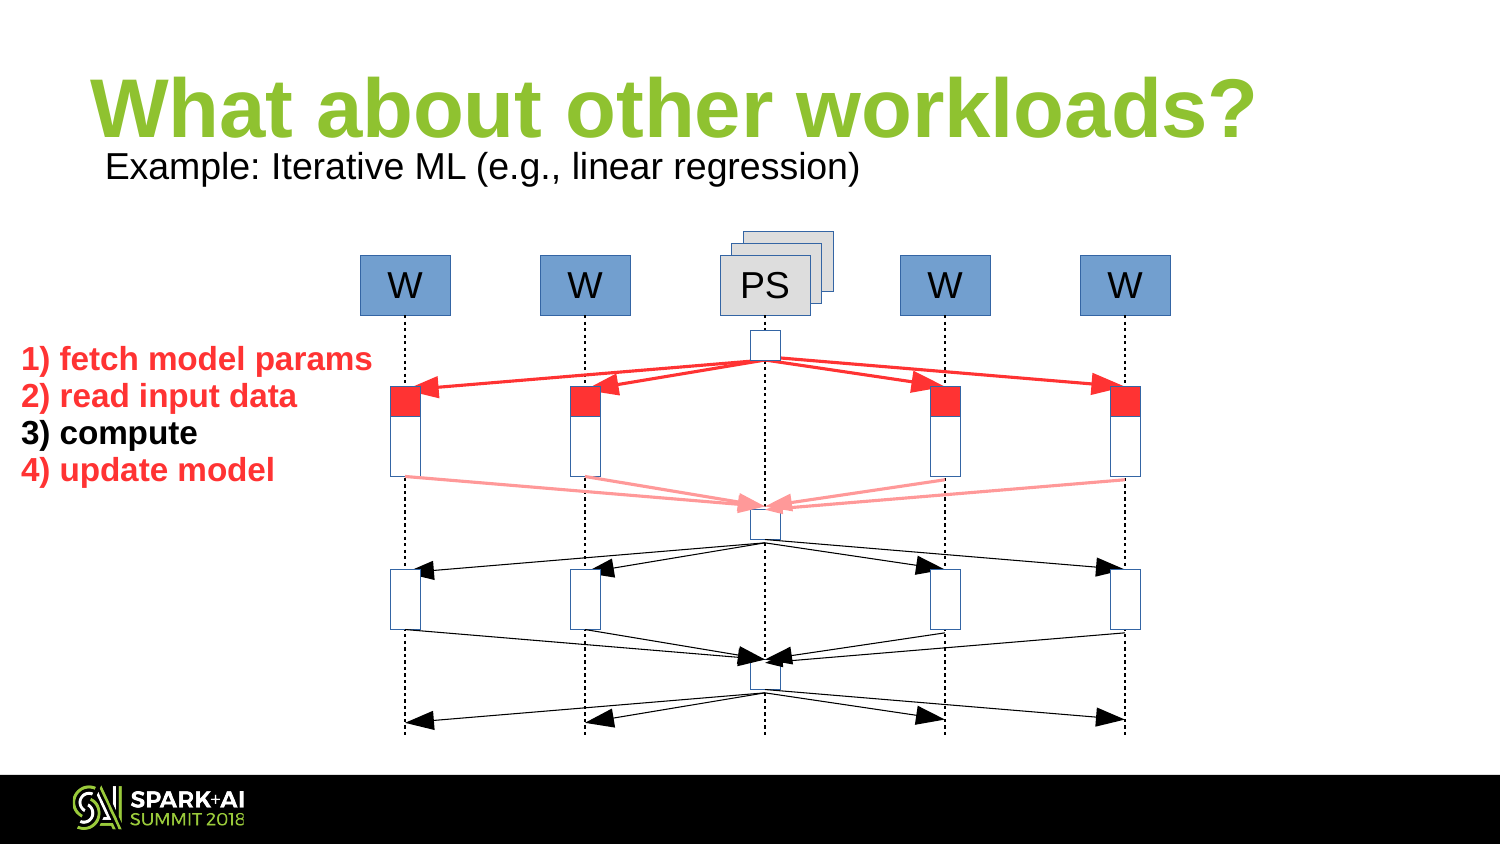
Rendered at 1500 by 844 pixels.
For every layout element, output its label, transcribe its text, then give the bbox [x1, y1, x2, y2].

text_box Example: Iterative ML (e.g., linear regression) [90, 138, 886, 237]
title What about other workloads? [75, 33, 1426, 175]
text_box 1) fetch model params 2) read input data 3) compute 4) update model 1) fetch model params 2) – use cached data 3) compute 4) update model [6, 333, 391, 793]
text_box PS [720, 255, 811, 316]
text_box [750, 509, 781, 540]
text_box [731, 237, 834, 304]
text_box [1110, 569, 1141, 630]
text_box [1110, 386, 1141, 477]
text_box [930, 569, 961, 630]
text_box [391, 386, 421, 477]
text_box W [540, 255, 631, 316]
text_box [391, 569, 421, 630]
text_box W [1080, 255, 1171, 316]
text_box [930, 386, 961, 477]
text_box [750, 660, 781, 690]
text_box [750, 330, 781, 361]
text_box W [900, 255, 991, 316]
text_box W [360, 255, 451, 316]
text_box [570, 386, 601, 477]
text_box [570, 569, 601, 630]
